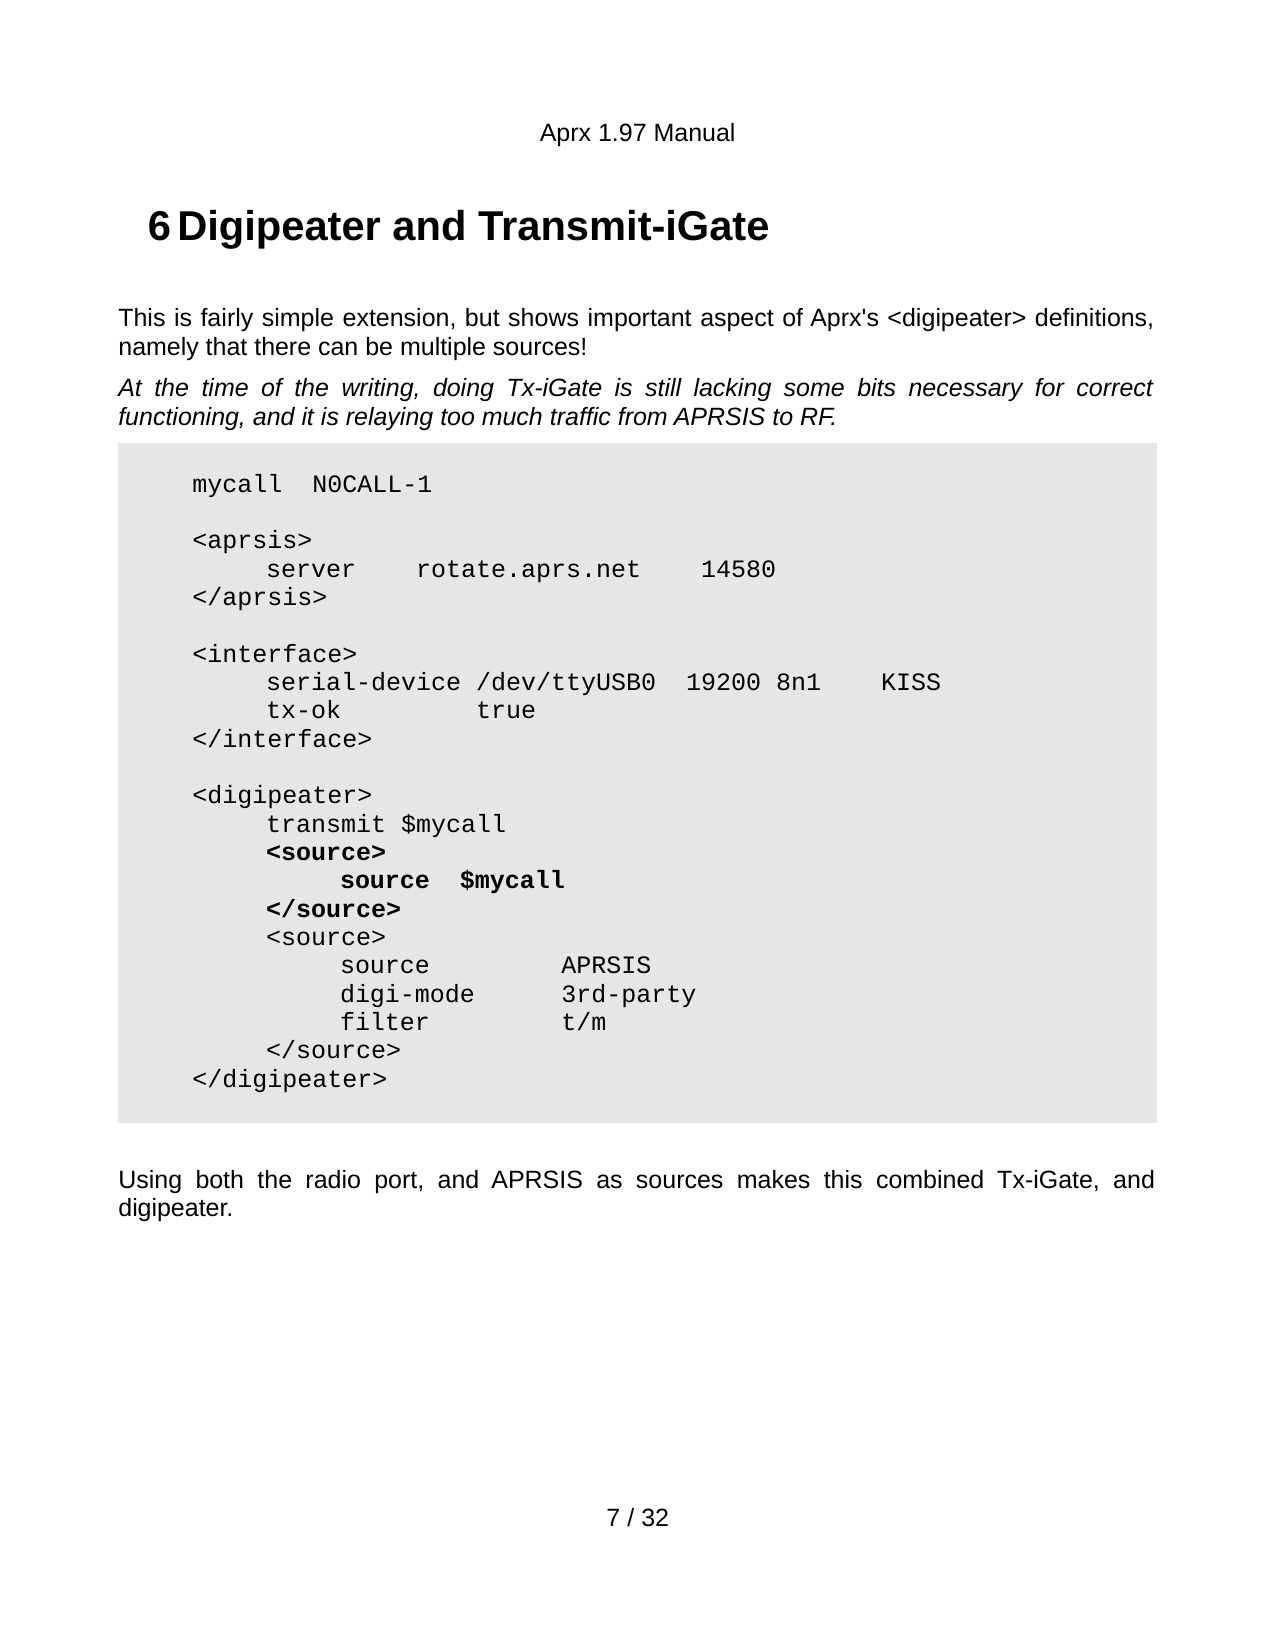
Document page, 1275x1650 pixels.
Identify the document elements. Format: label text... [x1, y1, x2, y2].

text filter t/m [118, 1010, 1157, 1038]
text <source> [118, 925, 1157, 953]
text <digipeater> [118, 783, 1157, 811]
text </aprsis> [118, 585, 1157, 613]
text server rotate.aprs.net 14580 [118, 556, 1157, 585]
text <aprsis> [118, 528, 1157, 556]
text source APRSIS [118, 953, 1157, 981]
text serial-device /dev/ttyUSB0 19200 8n1 KISS [118, 670, 1157, 698]
text Using both the radio port, and APRSIS as sources makes this combined Tx-iGate, and digipeater. [118, 1165, 1157, 1222]
text <interface> [118, 641, 1157, 670]
text mycall N0CALL-1 [118, 471, 1157, 500]
text </source> [118, 1038, 1157, 1066]
text </interface> [118, 726, 1157, 755]
text </digipeater> [118, 1066, 1157, 1095]
text digi-mode 3rd-party [118, 981, 1157, 1010]
text </source> [118, 896, 1157, 925]
text At the time of the writing, doing Tx-iGate is still lacking some bits necessary for correct functioning, and it is relaying too much traffic from APRSIS to RF. [118, 373, 1157, 431]
text tx-ok true [118, 698, 1157, 726]
subtitle Digipeater and Transmit-iGate [148, 201, 1157, 249]
text This is fairly simple extension, but shows important aspect of Aprx's <digipeater> definitions, namely that there can be multiple sources! [118, 303, 1157, 361]
text <source> [118, 840, 1157, 868]
text transmit $mycall [118, 811, 1157, 840]
text source $mycall [118, 868, 1157, 896]
